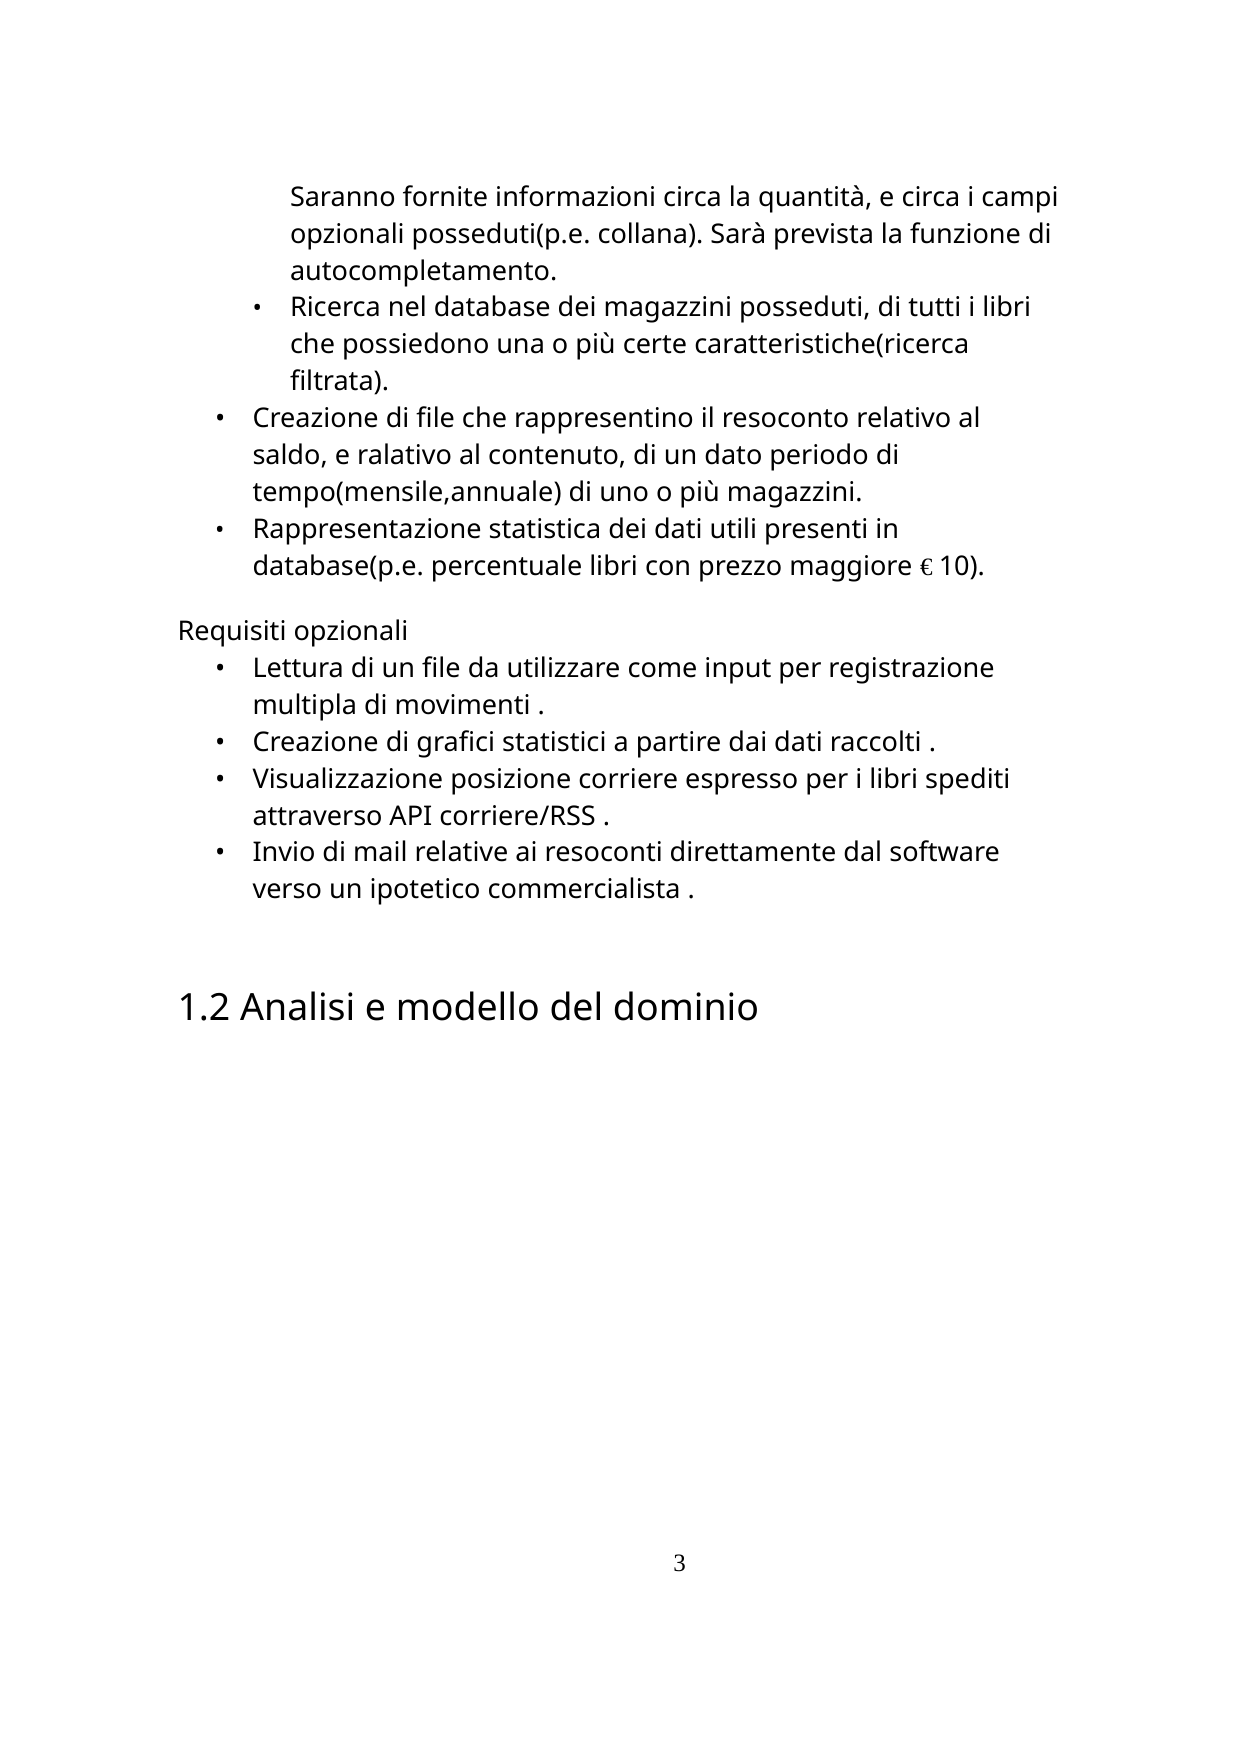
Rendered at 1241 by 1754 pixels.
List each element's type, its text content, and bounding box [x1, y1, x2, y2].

list Visualizzazione posizione corriere espresso per i libri spediti attraverso API corriere/RSS . [215, 759, 1063, 833]
list Saranno fornite informazioni circa la quantità, e circa i campi opzionali posseduti(p.e. collana). Sarà prevista la funzione di autocompletamento. [252, 177, 1063, 288]
text Requisiti opzionali [177, 612, 1063, 648]
list Invio di mail relative ai resoconti direttamente dal software verso un ipotetico commercialista . [215, 833, 1063, 907]
list Lettura di un file da utilizzare come input per registrazione multipla di movimenti . [215, 648, 1063, 722]
text 1.2 Analisi e modello del dominio [177, 980, 1063, 1031]
list Creazione di file che rappresentino il resoconto relativo al saldo, e ralativo al contenuto, di un dato periodo di tempo(mensile,annuale) di uno o più magazzini. [215, 398, 1063, 509]
list Ricerca nel database dei magazzini posseduti, di tutti i libri che possiedono una o più certe caratteristiche(ricerca filtrata). [252, 288, 1063, 398]
list Creazione di grafici statistici a partire dai dati raccolti . [215, 722, 1063, 759]
list Rappresentazione statistica dei dati utili presenti in database(p.e. percentuale libri con prezzo maggiore € 10). [215, 509, 1063, 583]
